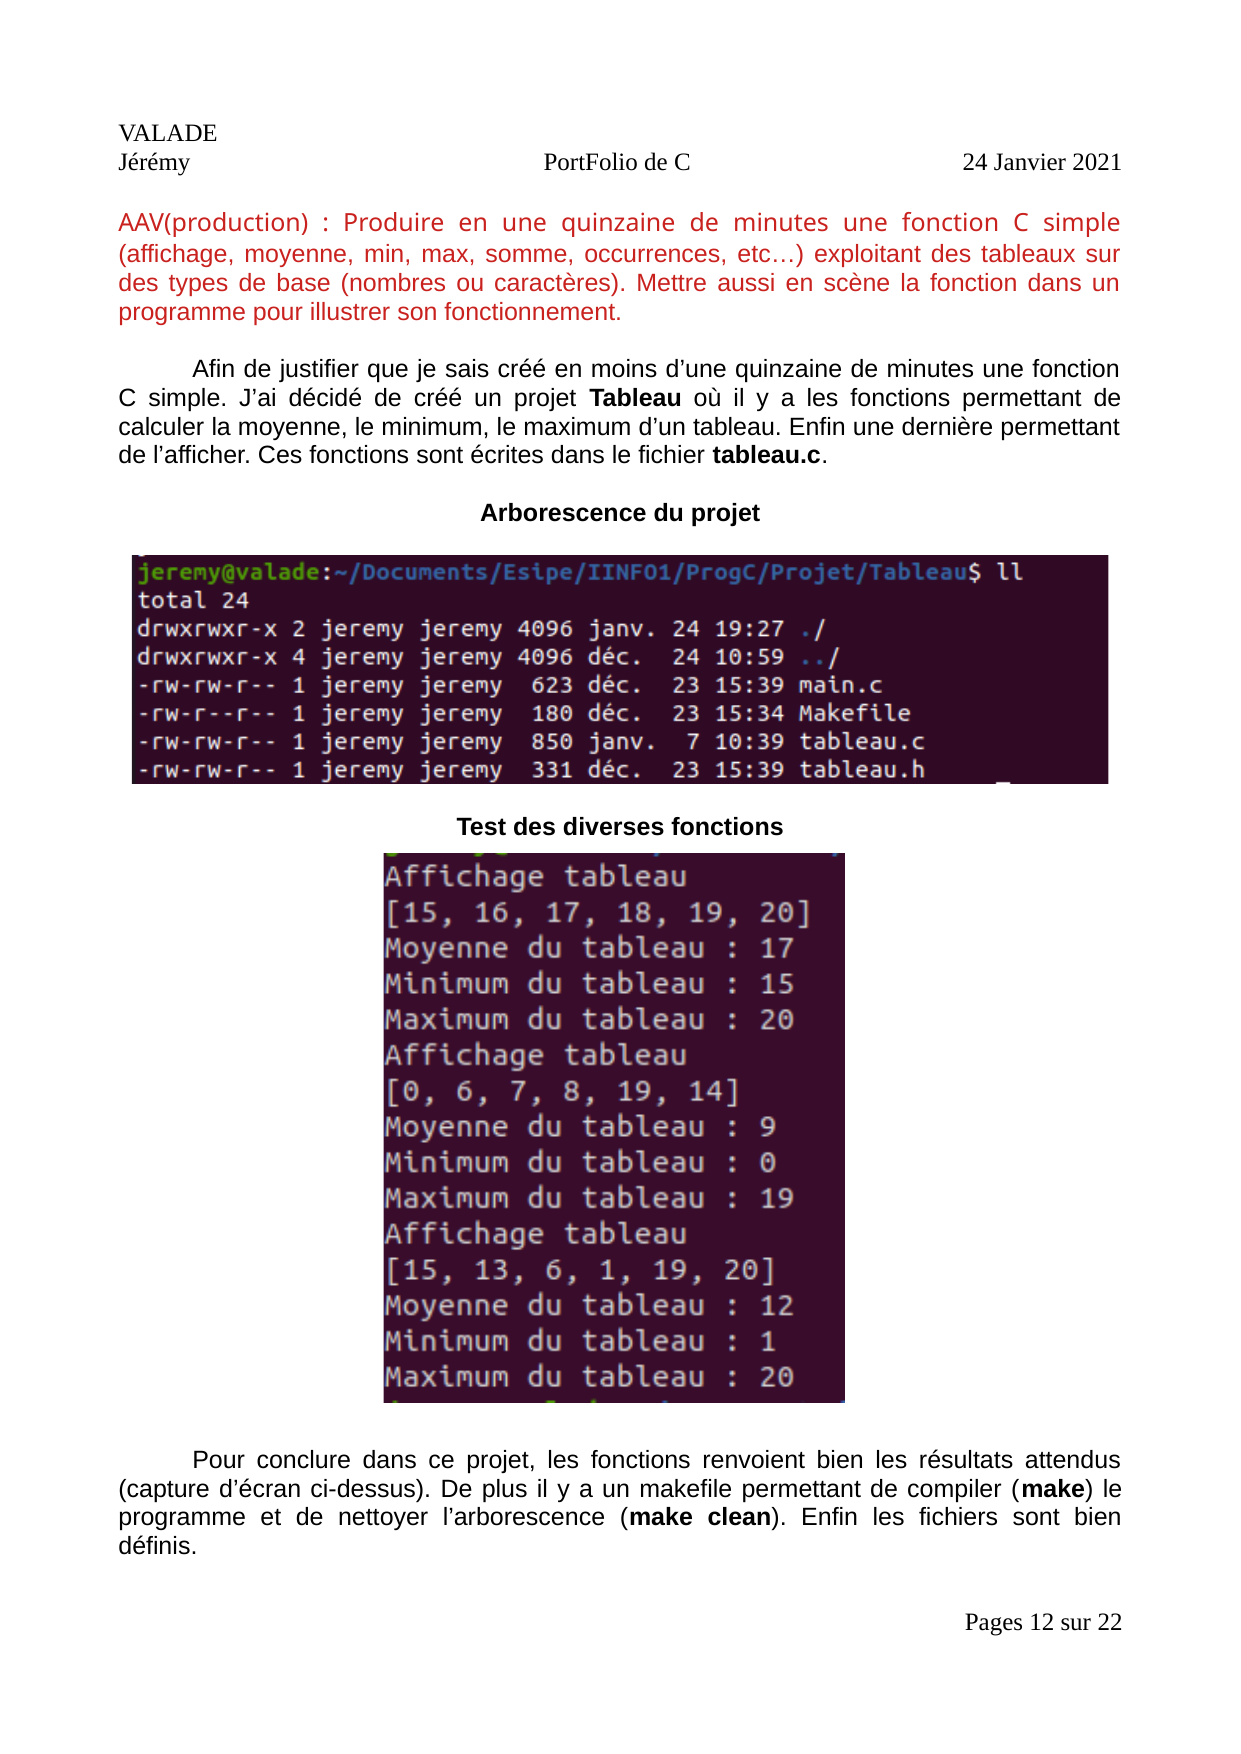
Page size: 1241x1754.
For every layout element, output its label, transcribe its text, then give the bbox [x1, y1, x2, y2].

picture [131, 555, 1109, 784]
text Afin de justifier que je sais créé en moins d’une quinzaine de minutes une fonction C simple. J’ai décidé de créé un projet Tableau où il y a les fonctions permettant de calculer la moyenne, le minimum, le maximum d’un tableau. Enfin une dernière permettant de l’afficher. Ces fonctions sont écrites dans le fichier tableau.c. [118, 354, 1122, 469]
text AAV(production) : Produire en une quinzaine de minutes une fonction C simple (affichage, moyenne, min, max, somme, occurrences, etc…) exploitant des tableaux sur des types de base (nombres ou caractères). Mettre aussi en scène la fonction dans un programme pour illustrer son fonctionnement. [118, 205, 1122, 325]
text Arborescence du projet [118, 498, 1122, 527]
text Pour conclure dans ce projet, les fonctions renvoient bien les résultats attendus (capture d’écran ci-dessus). De plus il y a un makefile permettant de compiler (make) le programme et de nettoyer l’arborescence (make clean). Enfin les fichiers sont bien définis. [118, 1445, 1122, 1560]
text Test des diverses fonctions [118, 812, 1122, 841]
picture [383, 853, 845, 1403]
